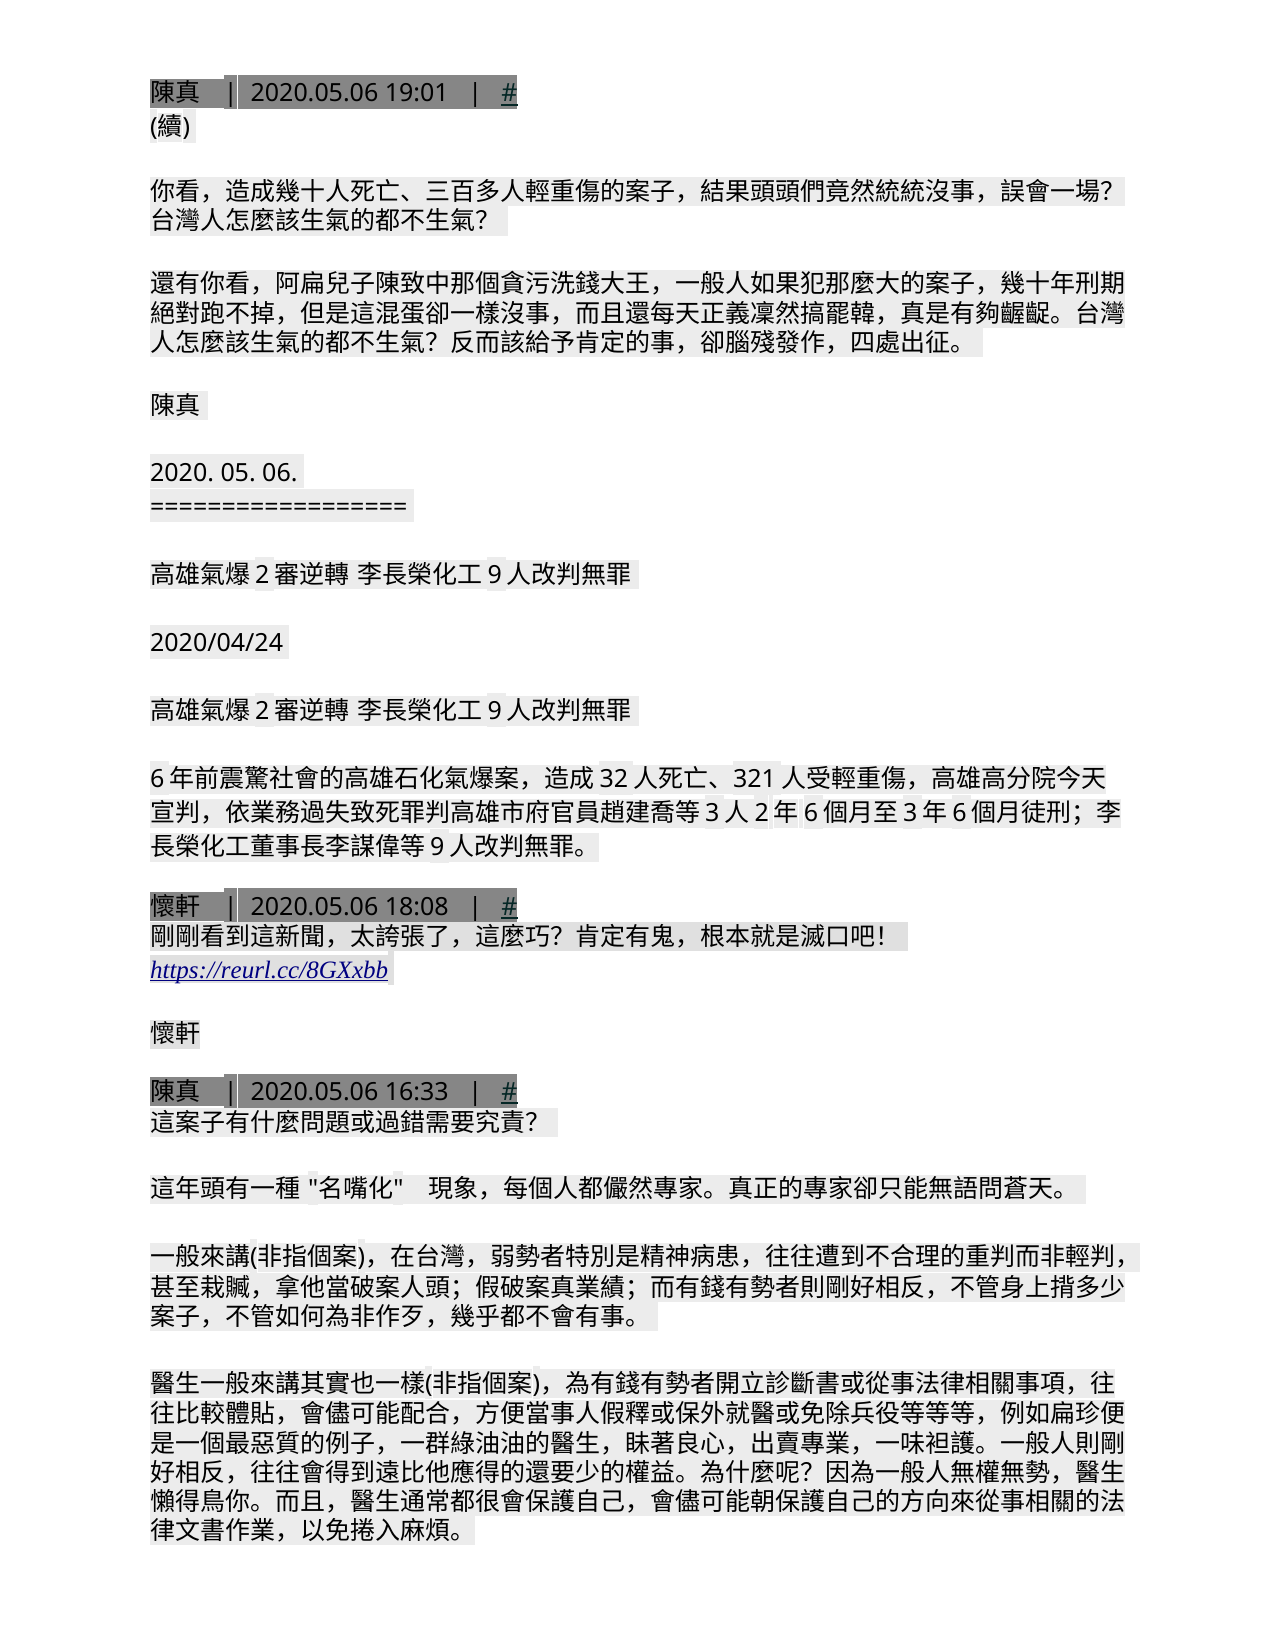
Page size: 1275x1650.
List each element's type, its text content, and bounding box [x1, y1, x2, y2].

text 懷軒 | 2020.05.06 18:08 | # [150, 888, 1125, 922]
text 剛剛看到這新聞，太誇張了，這麼巧？肯定有鬼，根本就是滅口吧！ https://reurl.cc/8GXxbb 懷軒 [150, 922, 1125, 1049]
text 陳真 | 2020.05.06 16:33 | # [150, 1074, 1125, 1108]
text 這案子有什麼問題或過錯需要究責？ 這年頭有一種 "名嘴化" 現象，每個人都儼然專家。真正的專家卻只能無語問蒼天。 一般來講(非指個案)，在台灣，弱勢者特別是精神病患，往往遭到不合理的重判而非輕判，甚至栽贓，拿他當破案人頭；假破案真業績；而有錢有勢者則剛好相反，不管身上揹多少案子，不管如何為非作歹，幾乎都不會有事。 醫生一般來講其實也一樣(非指個案)，為有錢有勢者開立診斷書或從事法律相關事項，往往比較體貼，會儘可能配合，方便當事人假釋或保外就醫或免除兵役等等等，例如扁珍便是一個最惡質的例子，一群綠油油的醫生，眛著良心，出賣專業，一味袒護。一般人則剛好相反，往往會得到遠比他應得的還要少的權益。為什麼呢？因為一般人無權無勢，醫生懶得鳥你。而且，醫生通常都很會保護自己，會儘可能朝保護自己的方向來從事相關的法律文書作業，以免捲入麻煩。 [150, 1108, 1125, 1545]
text (續) 你看，造成幾十人死亡、三百多人輕重傷的案子，結果頭頭們竟然統統沒事，誤會一場？台灣人怎麼該生氣的都不生氣？ 還有你看，阿扁兒子陳致中那個貪污洗錢大王，一般人如果犯那麼大的案子，幾十年刑期絕對跑不掉，但是這混蛋卻一樣沒事，而且還每天正義凜然搞罷韓，真是有夠齷齪。台灣人怎麼該生氣的都不生氣？反而該給予肯定的事，卻腦殘發作，四處出征。 陳真 2020. 05. 06. ================== 高雄氣爆2審逆轉 李長榮化工9人改判無罪 2020/04/24 高雄氣爆2審逆轉 李長榮化工9人改判無罪 6年前震驚社會的高雄石化氣爆案，造成32人死亡、321人受輕重傷，高雄高分院今天宣判，依業務過失致死罪判高雄市府官員趙建喬等3人2年6個月至3年6個月徒刑；李長榮化工董事長李謀偉等9人改判無罪。 [150, 109, 1125, 863]
text 陳真 | 2020.05.06 19:01 | # [150, 75, 1125, 109]
